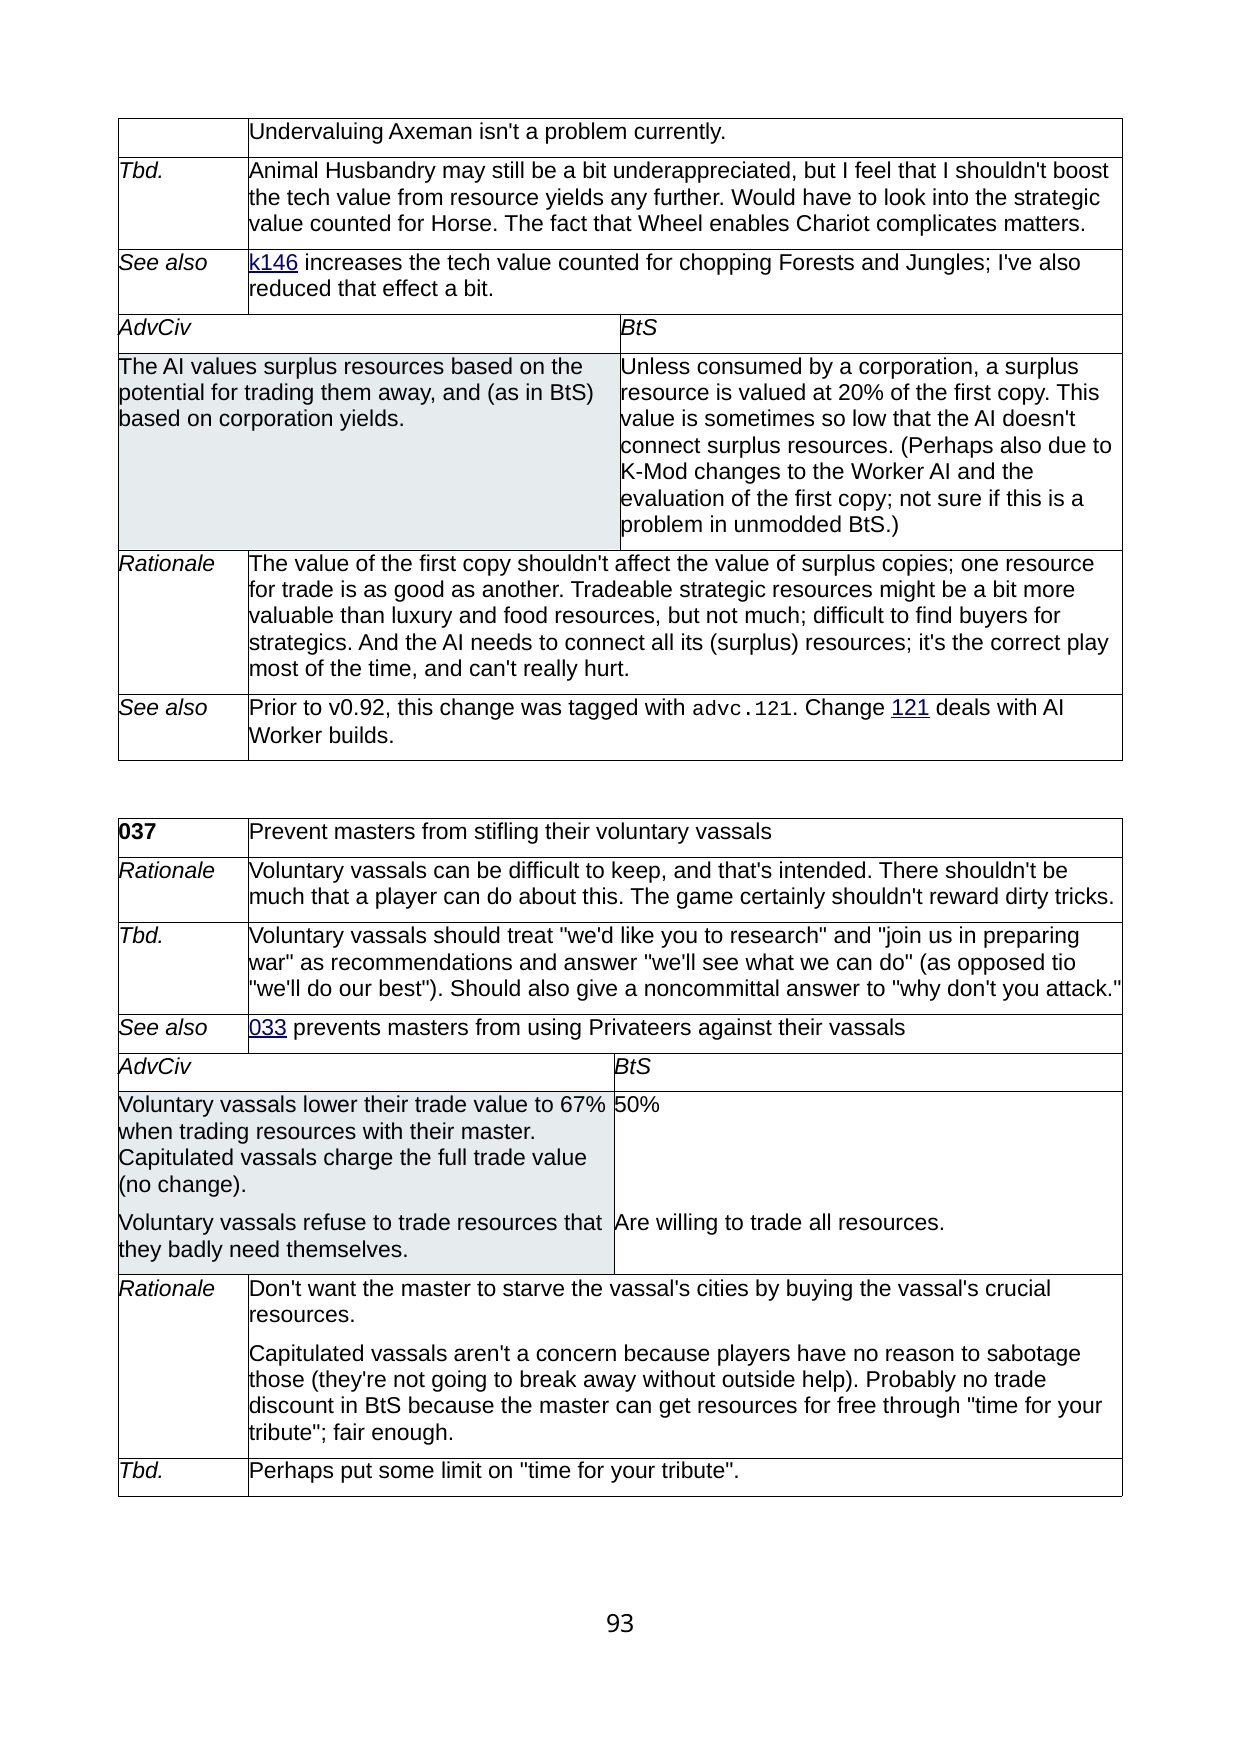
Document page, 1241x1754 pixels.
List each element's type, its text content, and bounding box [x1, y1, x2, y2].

table_cell 033 prevents masters from using Privateers against their vassals [249, 1015, 1122, 1052]
table_cell Rationale [119, 858, 248, 922]
table_cell AdvCiv [119, 315, 620, 353]
table_cell Voluntary vassals can be difficult to keep, and that's intended. There shouldn't be much that a player can do about this. The game certainly shouldn't reward dirty tricks. [249, 858, 1122, 922]
table_cell Rationale [119, 551, 248, 694]
table_cell Unless consumed by a corporation, a surplus resource is valued at 20% of the first copy. This value is sometimes so low that the AI doesn't connect surplus resources. (Perhaps also due to K-Mod changes to the Worker AI and the evaluation of the first copy; not sure if this is a problem in unmodded BtS.) [621, 354, 1122, 549]
table_cell Prior to v0.92, this change was tagged with advc.121. Change 121 deals with AI Worker builds. [249, 695, 1122, 760]
table_cell Don't want the master to starve the vassal's cities by buying the vassal's crucial resources. Capitulated vassals aren't a concern because players have no reason to sabotage those (they're not going to break away without outside help). Probably no trade discount in BtS because the master can get resources for free through "time for your tribute"; fair enough. [249, 1275, 1122, 1457]
table_cell Tbd. [119, 158, 248, 248]
table_cell See also [119, 250, 248, 314]
table_cell AdvCiv [119, 1054, 614, 1091]
table_cell BtS [615, 1054, 1122, 1091]
table_cell BtS [621, 315, 1122, 353]
table_cell 50% Are willing to trade all resources. [615, 1092, 1122, 1274]
table_cell k146 increases the tech value counted for chopping Forests and Jungles; I've also reduced that effect a bit. [249, 250, 1122, 314]
table_cell Undervaluing Axeman isn't a problem currently. [249, 119, 1122, 157]
table_cell The value of the first copy shouldn't affect the value of surplus copies; one resource for trade is as good as another. Tradeable strategic resources might be a bit more valuable than luxury and food resources, but not much; difficult to find buyers for strategics. And the AI needs to connect all its (surplus) resources; it's the correct play most of the time, and can't really hurt. [249, 551, 1122, 694]
table_cell Tbd. [119, 923, 248, 1014]
table_cell Animal Husbandry may still be a bit underappreciated, but I feel that I shouldn't boost the tech value from resource yields any further. Would have to look into the strategic value counted for Horse. The fact that Wheel enables Chariot complicates matters. [249, 158, 1122, 248]
table_cell See also [119, 1015, 248, 1052]
table_cell Tbd. [119, 1459, 248, 1496]
table_header Prevent masters from stifling their voluntary vassals [249, 819, 1122, 857]
table_cell Perhaps put some limit on "time for your tribute". [249, 1459, 1122, 1496]
table_cell Voluntary vassals lower their trade value to 67% when trading resources with their master. Capitulated vassals charge the full trade value (no change). Voluntary vassals refuse to trade resources that they badly need themselves. [119, 1092, 614, 1274]
table_header 037 [119, 819, 248, 857]
table_cell See also [119, 695, 248, 760]
table_cell Rationale [119, 1275, 248, 1457]
table_cell Voluntary vassals should treat "we'd like you to research" and "join us in preparing war" as recommendations and answer "we'll see what we can do" (as opposed tio "we'll do our best"). Should also give a noncommittal answer to "why don't you attack." [249, 923, 1122, 1014]
table_cell The AI values surplus resources based on the potential for trading them away, and (as in BtS) based on corporation yields. [119, 354, 620, 549]
table_cell [119, 119, 248, 157]
